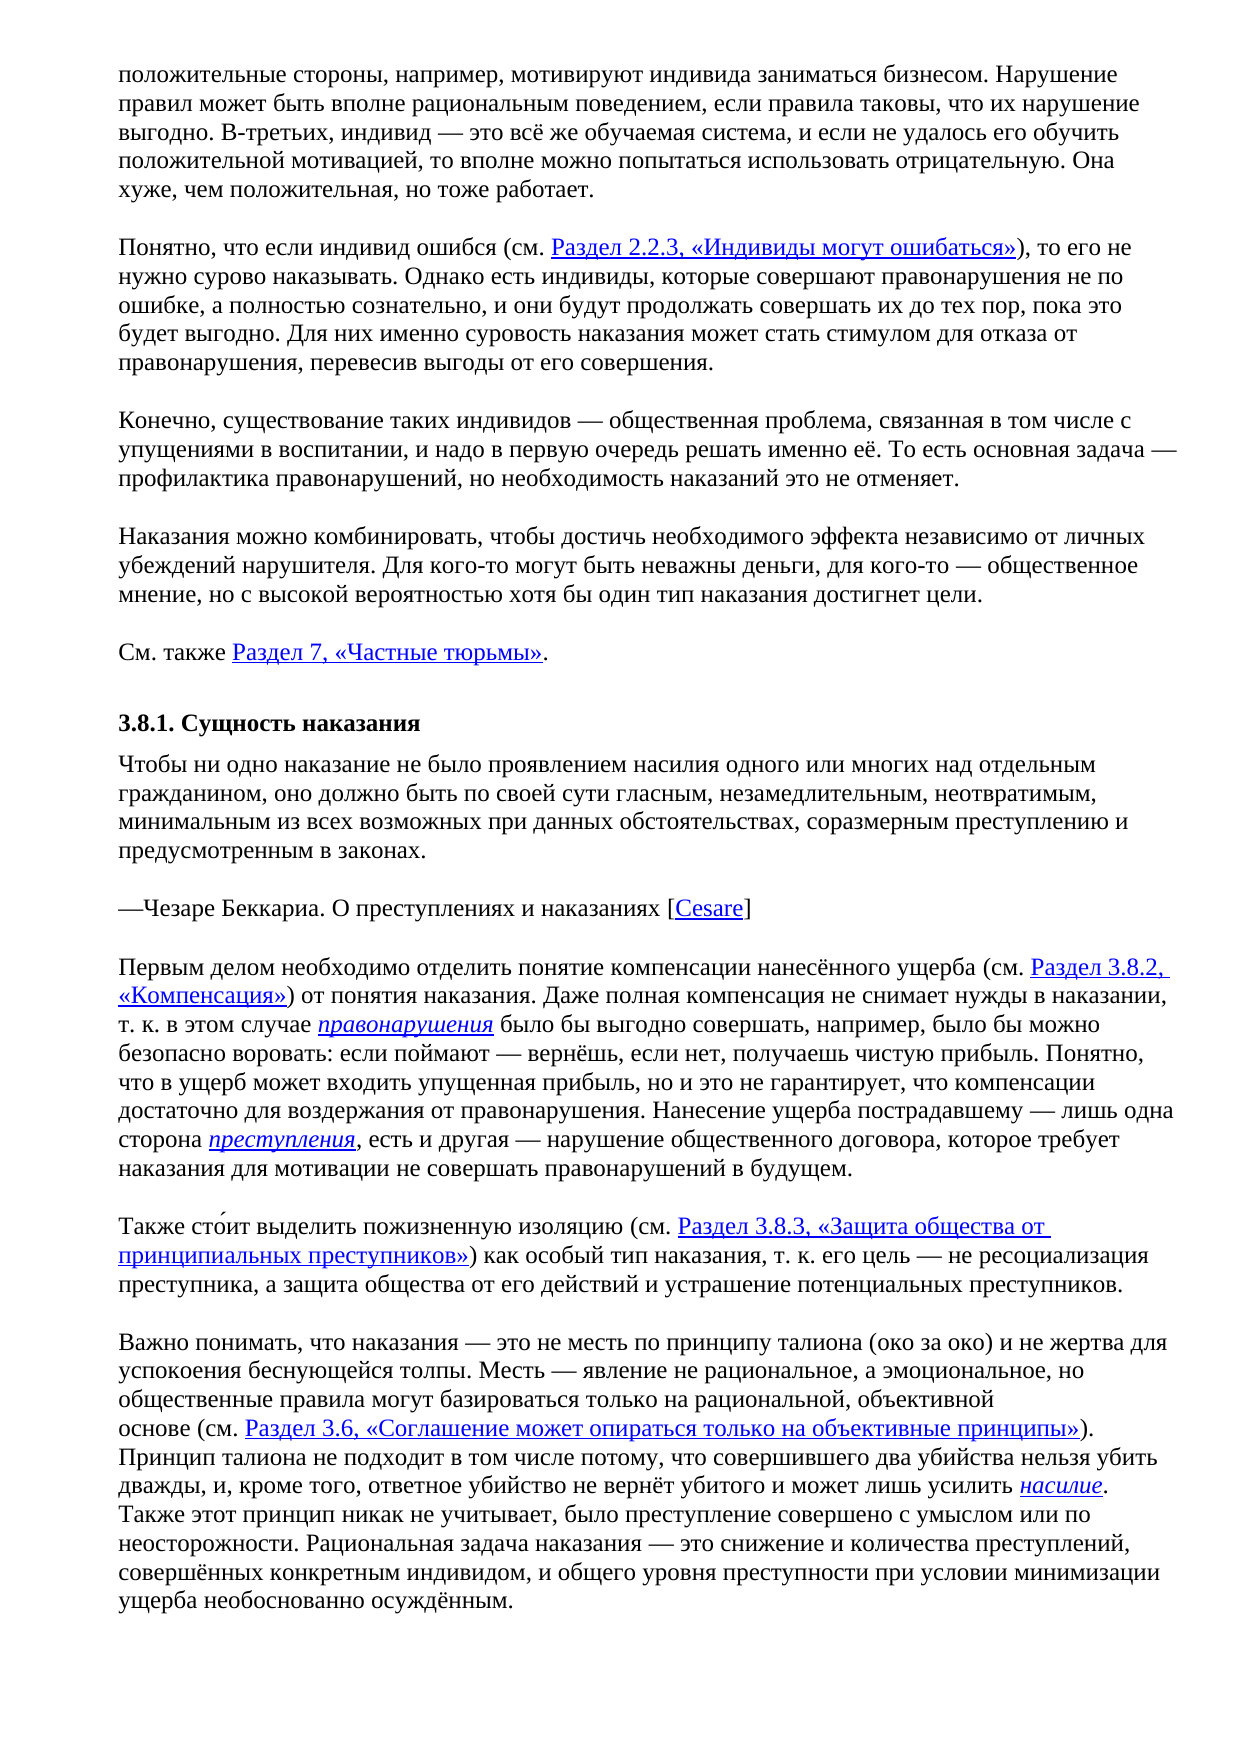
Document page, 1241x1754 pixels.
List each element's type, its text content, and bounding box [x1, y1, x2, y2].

text —Чезаре Беккариа. О преступлениях и наказаниях [Cesare] [118, 893, 1181, 922]
text положительные стороны, например, мотивируют индивида заниматься бизнесом. Нарушение правил может быть вполне рациональным поведением, если правила таковы, что их нарушение выгодно. В-третьих, индивид — это всё же обучаемая система, и если не удалось его обучить положительной мотивацией, то вполне можно попытаться использовать отрицательную. Она хуже, чем положительная, но тоже работает. [118, 59, 1181, 203]
text Также сто́ит выделить пожизненную изоляцию (см. Раздел 3.8.3, «Защита общества от принципиальных преступников») как особый тип наказания, т. к. его цель — не ресоциализация преступника, а защита общества от его действий и устрашение потенциальных преступников. [118, 1211, 1181, 1297]
subtitle 3.8.1. Сущность наказания [118, 708, 1181, 736]
text Понятно, что если индивид ошибся (см. Раздел 2.2.3, «Индивиды могут ошибаться»), то его не нужно сурово наказывать. Однако есть индивиды, которые совершают правонарушения не по ошибке, а полностью сознательно, и они будут продолжать совершать их до тех пор, пока это будет выгодно. Для них именно суровость наказания может стать стимулом для отказа от правонарушения, перевесив выгоды от его совершения. [118, 232, 1181, 376]
text См. также Раздел 7, «Частные тюрьмы». [118, 637, 1181, 666]
text Первым делом необходимо отделить понятие компенсации нанесённого ущерба (см. Раздел 3.8.2, «Компенсация») от понятия наказания. Даже полная компенсация не снимает нужды в наказании, т. к. в этом случае правонарушения было бы выгодно совершать, например, было бы можно безопасно воровать: если поймают — вернёшь, если нет, получаешь чистую прибыль. Понятно, что в ущерб может входить упущенная прибыль, но и это не гарантирует, что компенсации достаточно для воздержания от правонарушения. Нанесение ущерба пострадавшему — лишь одна сторона преступления, есть и другая — нарушение общественного договора, которое требует наказания для мотивации не совершать правонарушений в будущем. [118, 952, 1181, 1182]
text Чтобы ни одно наказание не было проявлением насилия одного или многих над отдельным гражданином, оно должно быть по своей сути гласным, незамедлительным, неотвратимым, минимальным из всех возможных при данных обстоятельствах, соразмерным преступлению и предусмотренным в законах. [118, 749, 1181, 864]
text Важно понимать, что наказания — это не месть по принципу талиона (око за око) и не жертва для успокоения беснующейся толпы. Месть — явление не рациональное, а эмоциональное, но общественные правила могут базироваться только на рациональной, объективной основе (см. Раздел 3.6, «Соглашение может опираться только на объективные принципы»). Принцип талиона не подходит в том числе потому, что совершившего два убийства нельзя убить дважды, и, кроме того, ответное убийство не вернёт убитого и может лишь усилить насилие. Также этот принцип никак не учитывает, было преступление совершено с умыслом или по неосторожности. Рациональная задача наказания — это снижение и количества преступлений, совершённых конкретным индивидом, и общего уровня преступности при условии минимизации ущерба необоснованно осуждённым. [118, 1327, 1181, 1614]
text Конечно, существование таких индивидов — общественная проблема, связанная в том числе с упущениями в воспитании, и надо в первую очередь решать именно её. То есть основная задача — профилактика правонарушений, но необходимость наказаний это не отменяет. [118, 406, 1181, 492]
text Наказания можно комбинировать, чтобы достичь необходимого эффекта независимо от личных убеждений нарушителя. Для кого-то могут быть неважны деньги, для кого-то — общественное мнение, но с высокой вероятностью хотя бы один тип наказания достигнет цели. [118, 521, 1181, 607]
